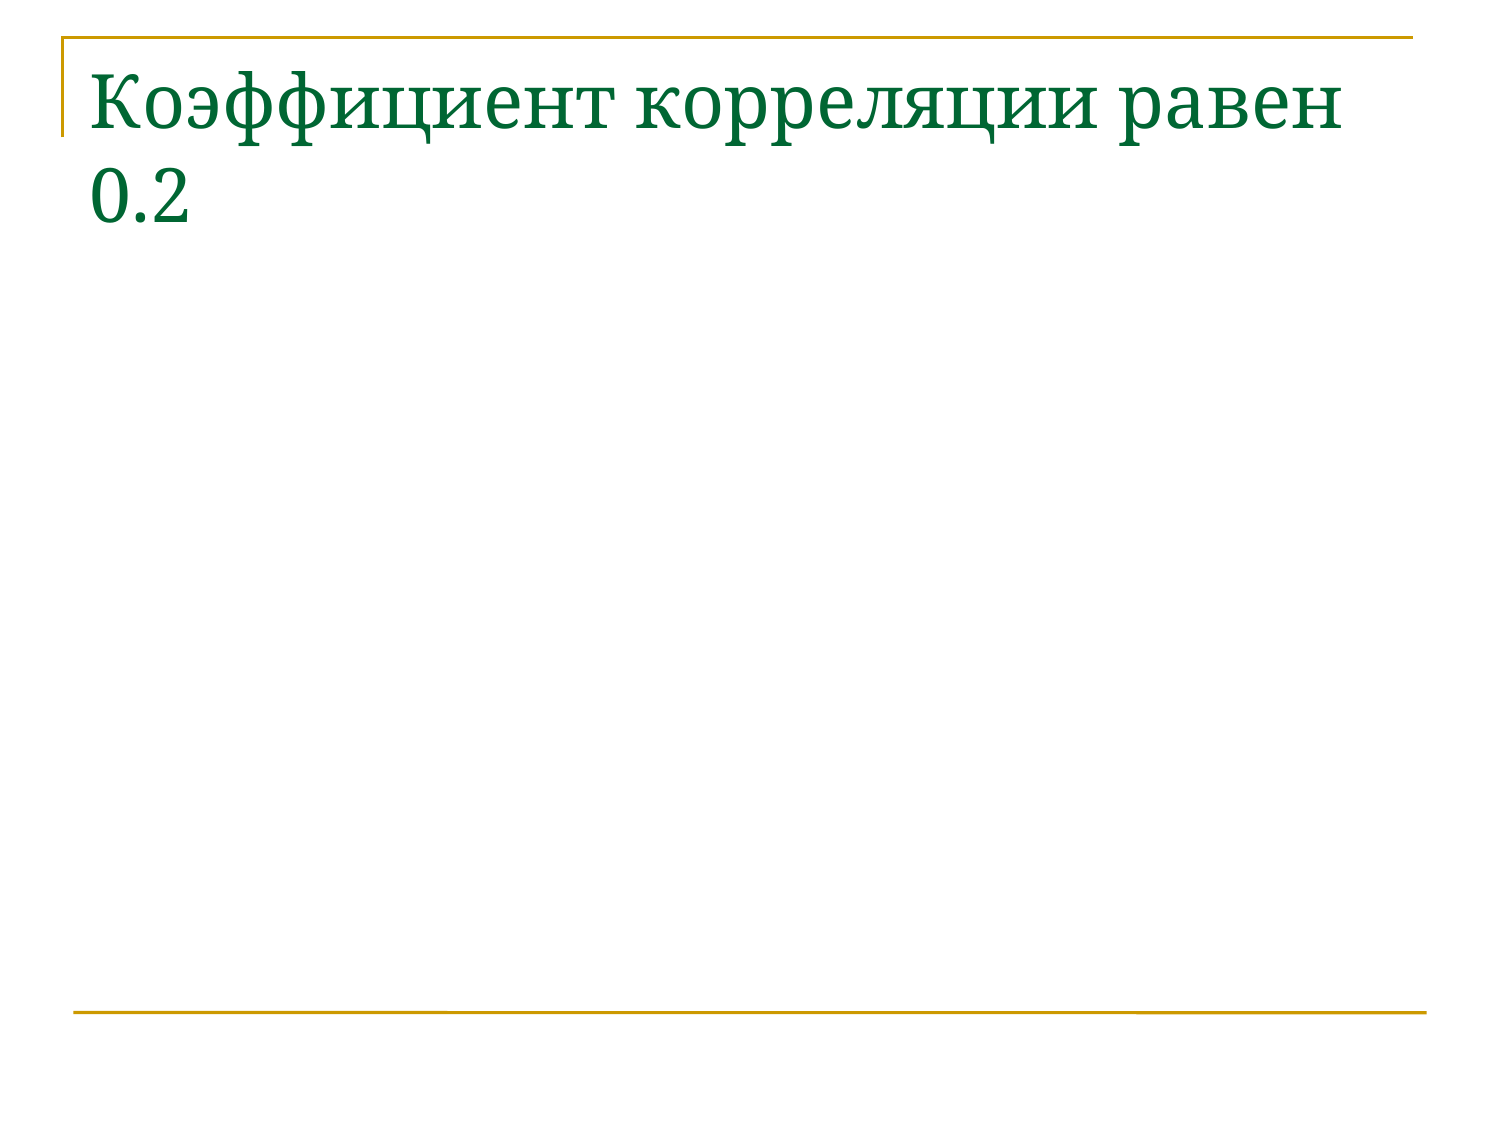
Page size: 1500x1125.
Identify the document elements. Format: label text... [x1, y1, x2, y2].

title Коэффициент корреляции равен 0.2 [75, 45, 1426, 233]
